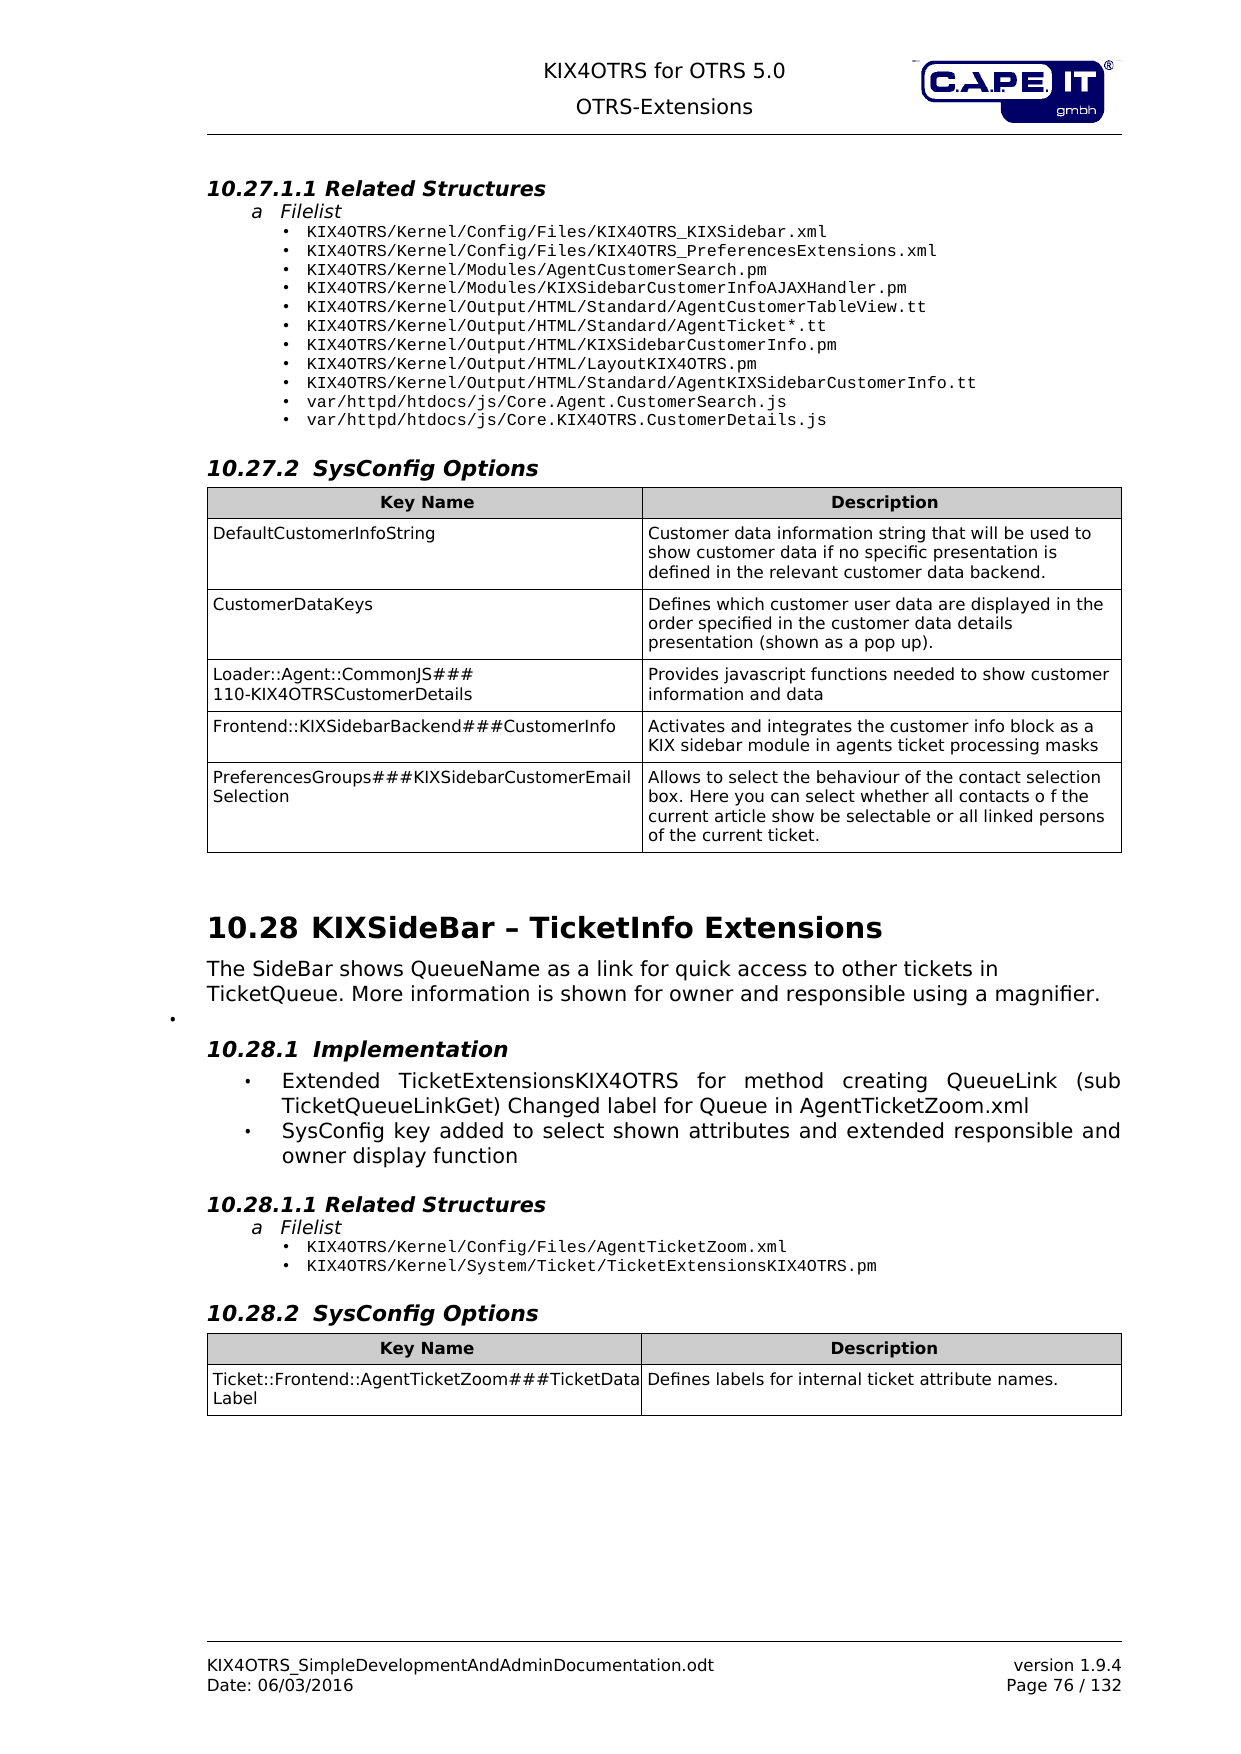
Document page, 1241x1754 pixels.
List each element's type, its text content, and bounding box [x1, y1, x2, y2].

subtitle var/httpd/htdocs/js/Core.Agent.CustomerSearch.js [283, 393, 1122, 412]
subtitle Related Structures [207, 1193, 1122, 1217]
table_header Description [643, 488, 1121, 518]
list The SideBar shows QueueName as a link for quick access to other tickets in TicketQueue. More information is shown for owner and responsible using a magnifier. [169, 957, 1122, 1006]
subtitle SysConfig Options [207, 1301, 1122, 1327]
subtitle KIX4OTRS/Kernel/Config/Files/AgentTicketZoom.xml [283, 1239, 1122, 1258]
table_cell Frontend::KIXSidebarBackend###CustomerInfo [208, 712, 642, 762]
subtitle Implementation [207, 1037, 1122, 1063]
table_cell PreferencesGroups###KIXSidebarCustomerEmailSelection [208, 763, 642, 852]
subtitle SysConfig Options [207, 456, 1122, 481]
picture [921, 60, 1114, 123]
subtitle KIX4OTRS/Kernel/Config/Files/KIX4OTRS_PreferencesExtensions.xml [283, 242, 1122, 261]
list SysConfig key added to select shown attributes and extended responsible and owner display function [244, 1118, 1122, 1168]
subtitle Related Structures [207, 177, 1122, 201]
subtitle KIX4OTRS/Kernel/Output/HTML/Standard/AgentCustomerTableView.tt [283, 299, 1122, 318]
table_cell Loader::Agent::CommonJS### 110-KIX4OTRSCustomerDetails [208, 660, 642, 711]
subtitle KIX4OTRS/Kernel/System/Ticket/TicketExtensionsKIX4OTRS.pm [283, 1258, 1122, 1277]
subtitle KIXSideBar – TicketInfo Extensions [207, 911, 1122, 945]
subtitle var/httpd/htdocs/js/Core.KIX4OTRS.CustomerDetails.js [283, 412, 1122, 431]
table_cell Allows to select the behaviour of the contact selection box. Here you can select whether all contacts o f the current article show be selectable or all linked persons of the current ticket. [643, 763, 1121, 852]
table_cell Defines labels for internal ticket attribute names. [642, 1365, 1121, 1415]
subtitle KIX4OTRS/Kernel/Output/HTML/LayoutKIX4OTRS.pm [283, 355, 1122, 374]
subtitle KIX4OTRS/Kernel/Output/HTML/Standard/AgentKIXSidebarCustomerInfo.tt [283, 374, 1122, 393]
table_cell CustomerDataKeys [208, 590, 642, 659]
table_header Key Name [208, 488, 642, 518]
subtitle KIX4OTRS/Kernel/Modules/AgentCustomerSearch.pm [283, 261, 1122, 280]
table_header Key Name [208, 1334, 641, 1364]
table_cell Ticket::Frontend::AgentTicketZoom###TicketDataLabel [208, 1365, 641, 1415]
subtitle Filelist [251, 1217, 1122, 1239]
subtitle KIX4OTRS/Kernel/Output/HTML/KIXSidebarCustomerInfo.pm [283, 337, 1122, 355]
subtitle KIX4OTRS/Kernel/Modules/KIXSidebarCustomerInfoAJAXHandler.pm [283, 280, 1122, 299]
table_cell DefaultCustomerInfoString [208, 519, 642, 589]
table_cell Activates and integrates the customer info block as a KIX sidebar module in agents ticket processing masks [643, 712, 1121, 762]
subtitle Filelist [251, 201, 1122, 223]
list Extended TicketExtensionsKIX4OTRS for method creating QueueLink (sub TicketQueueLinkGet) Changed label for Queue in AgentTicketZoom.xml [244, 1069, 1122, 1118]
table_cell Provides javascript functions needed to show customer information and data [643, 660, 1121, 711]
table_header Description [642, 1334, 1121, 1364]
table_cell Customer data information string that will be used to show customer data if no specific presentation is defined in the relevant customer data backend. [643, 519, 1121, 589]
table_cell Defines which customer user data are displayed in the order specified in the customer data details presentation (shown as a pop up). [643, 590, 1121, 659]
subtitle KIX4OTRS/Kernel/Config/Files/KIX4OTRS_KIXSidebar.xml [283, 223, 1122, 242]
subtitle KIX4OTRS/Kernel/Output/HTML/Standard/AgentTicket*.tt [283, 318, 1122, 337]
